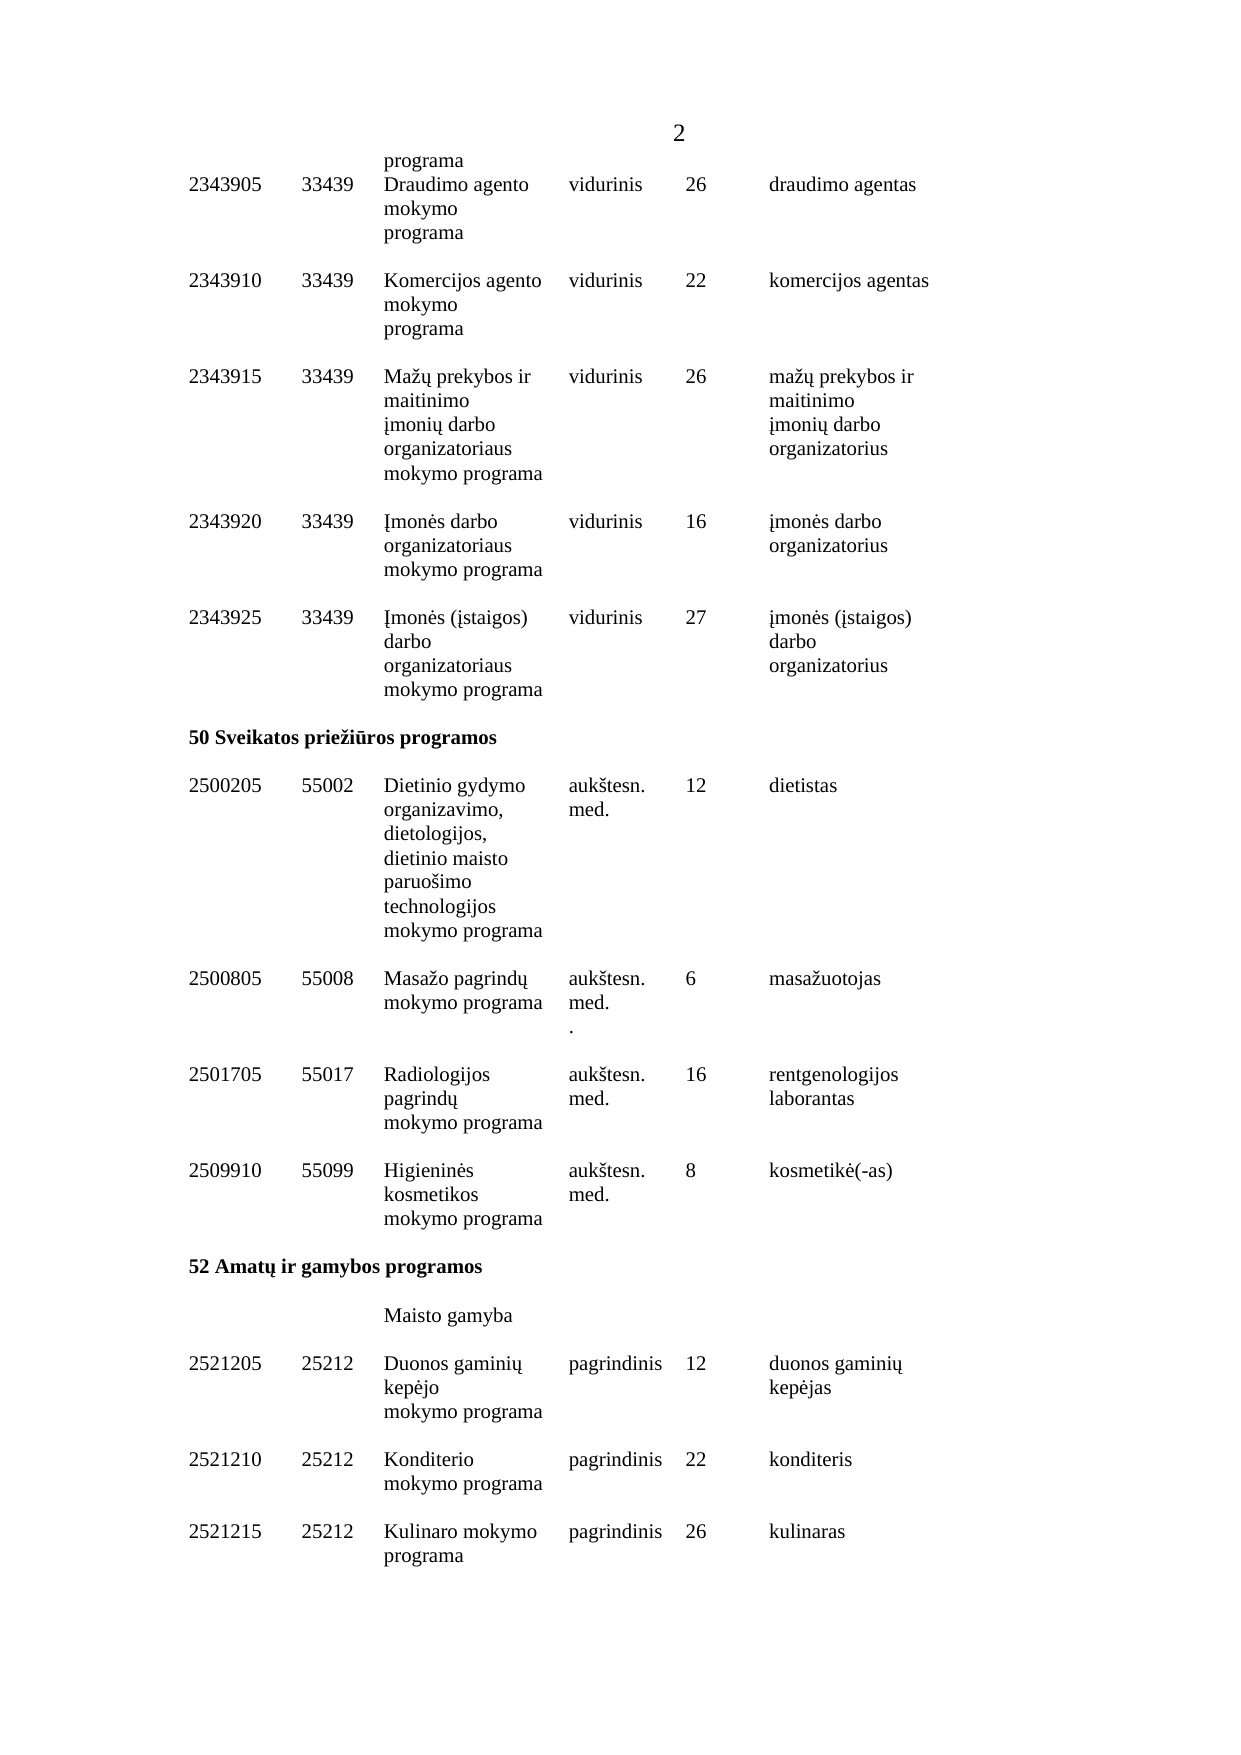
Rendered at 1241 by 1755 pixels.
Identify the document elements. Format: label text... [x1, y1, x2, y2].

table_cell [557, 1327, 674, 1351]
table_cell [177, 845, 290, 942]
table_cell [557, 220, 674, 244]
table_cell [975, 1399, 1078, 1423]
table_cell aukštesn. med. [557, 1062, 674, 1110]
table_cell [975, 1495, 1078, 1519]
table_cell [1078, 797, 1181, 821]
table_cell 52 Amatų ir gamybos programos [177, 1255, 975, 1278]
table_cell [1078, 1062, 1181, 1110]
table_cell [674, 557, 758, 581]
table_cell [1078, 172, 1181, 220]
table_cell [975, 1134, 1078, 1158]
table_cell [758, 1327, 975, 1351]
table_cell [674, 1303, 758, 1327]
table_cell 33439 [290, 172, 372, 220]
table_cell [290, 1303, 372, 1327]
table_cell Konditerio mokymo programa [373, 1447, 557, 1495]
table_cell [373, 581, 557, 605]
table_cell [758, 845, 975, 942]
table_cell [975, 1351, 1078, 1399]
table_cell draudimo agentas [758, 172, 975, 220]
table_cell med. [557, 797, 674, 821]
table_cell [177, 1134, 290, 1158]
table_cell [758, 1399, 975, 1423]
table_cell [975, 677, 1078, 701]
table_cell 2343905 [177, 172, 290, 220]
table_cell [1078, 821, 1181, 845]
table_cell [373, 1134, 557, 1158]
table_cell [1078, 653, 1181, 677]
table_cell Dietinio gydymo organizavimo, dietologijos, dietinio maisto paruošimo technologijos mokymo programa [373, 773, 557, 942]
table_cell dietistas [758, 773, 975, 797]
table_cell [1078, 701, 1181, 725]
table_cell [758, 485, 975, 508]
table_cell [177, 1423, 290, 1447]
table_cell [758, 244, 975, 268]
table_cell [975, 1327, 1078, 1351]
table_cell [373, 1327, 557, 1351]
table_cell [758, 1206, 975, 1230]
table_cell [975, 364, 1078, 412]
table_cell [1078, 485, 1181, 508]
table_cell 2500205 [177, 773, 290, 797]
table_cell [975, 821, 1078, 845]
table_cell Duonos gaminių kepėjo [373, 1351, 557, 1399]
table_cell [975, 1158, 1078, 1206]
table_cell [975, 1038, 1078, 1062]
table_cell 2501705 [177, 1062, 290, 1110]
table_cell [290, 701, 372, 725]
table_cell [557, 1110, 674, 1134]
table_cell [975, 460, 1078, 484]
table_cell [975, 1110, 1078, 1134]
table_cell [373, 942, 557, 966]
table_cell [975, 1062, 1078, 1110]
table_cell [1078, 412, 1181, 460]
table_cell 55017 [290, 1062, 372, 1110]
table_cell [674, 701, 758, 725]
table_cell [177, 701, 290, 725]
table_cell Draudimo agento mokymo [373, 172, 557, 220]
table_cell [1078, 244, 1181, 268]
table_cell [1078, 509, 1181, 557]
table_cell [1078, 316, 1181, 340]
table_cell [177, 557, 290, 581]
table_cell [674, 1567, 758, 1591]
table_cell [975, 1014, 1078, 1038]
table_cell programa [373, 316, 557, 340]
table_cell kosmetikė(-as) [758, 1158, 975, 1206]
table_cell 2343910 [177, 268, 290, 316]
table_cell 55099 [290, 1158, 372, 1206]
table_cell [674, 797, 758, 821]
table_cell [557, 244, 674, 268]
table_cell [177, 749, 290, 773]
table_cell [1078, 1134, 1181, 1158]
table_cell [177, 148, 290, 172]
table_cell Masažo pagrindų mokymo programa [373, 966, 557, 1038]
table_cell [290, 1206, 372, 1230]
table_cell [557, 1303, 674, 1327]
table_cell [975, 605, 1078, 653]
table_cell [557, 485, 674, 508]
table_cell 16 [674, 509, 758, 557]
table_cell 2343920 [177, 509, 290, 557]
table_cell [674, 244, 758, 268]
table_cell Kulinaro mokymo programa [373, 1519, 557, 1567]
table_cell [674, 316, 758, 340]
table_cell [177, 244, 290, 268]
table_cell programa [373, 220, 557, 244]
table_cell Radiologijos pagrindų mokymo programa [373, 1062, 557, 1134]
table_cell [1078, 557, 1181, 581]
table_cell [290, 1230, 372, 1254]
table_cell [975, 1567, 1078, 1591]
table_cell pagrindinis [557, 1447, 674, 1495]
table_cell [290, 1423, 372, 1447]
table_cell [975, 581, 1078, 605]
table_cell [557, 845, 674, 942]
table_cell [177, 460, 290, 484]
table_cell [290, 1399, 372, 1423]
table_cell rentgenologijos laborantas [758, 1062, 975, 1110]
table_cell [758, 1134, 975, 1158]
table_cell [975, 749, 1078, 773]
table_cell [758, 1303, 975, 1327]
table_cell Įmonės (įstaigos) darbo organizatoriaus mokymo programa [373, 605, 557, 701]
table_cell [758, 1038, 975, 1062]
table_cell [290, 244, 372, 268]
table_cell [557, 340, 674, 364]
table_cell 25212 [290, 1519, 372, 1567]
table_cell [674, 1134, 758, 1158]
table_cell [290, 340, 372, 364]
table_cell 55008 [290, 966, 372, 1014]
table_cell [975, 1230, 1078, 1254]
table_cell [1078, 1038, 1181, 1062]
table_cell [1078, 220, 1181, 244]
table_cell organizatorius [758, 653, 975, 677]
table_cell [290, 485, 372, 508]
table_cell [290, 148, 372, 172]
table_cell [373, 1495, 557, 1519]
table_cell [674, 1110, 758, 1134]
table_cell [975, 172, 1078, 220]
table_cell [177, 677, 290, 701]
table_cell [177, 1567, 290, 1591]
table_cell vidurinis [557, 509, 674, 557]
table_cell [975, 1303, 1078, 1327]
table_cell [1078, 1567, 1181, 1591]
table_cell [975, 1423, 1078, 1447]
table_cell [758, 316, 975, 340]
table_cell 2509910 [177, 1158, 290, 1206]
table_cell [557, 581, 674, 605]
table_cell [975, 1255, 1078, 1278]
table_cell [975, 412, 1078, 460]
table_cell [674, 460, 758, 484]
table_cell [557, 1423, 674, 1447]
table_cell [373, 1038, 557, 1062]
table_cell 6 [674, 966, 758, 1014]
table_cell 33439 [290, 605, 372, 653]
table_cell [290, 316, 372, 340]
table_cell [557, 1230, 674, 1254]
table_cell įmonių darbo organizatoriaus [373, 412, 557, 460]
table_cell [290, 412, 372, 460]
table_cell [674, 942, 758, 966]
table_cell Komercijos agento mokymo [373, 268, 557, 316]
table_cell [177, 1230, 290, 1254]
table_cell [674, 653, 758, 677]
table_cell 33439 [290, 268, 372, 316]
table_cell įmonės darbo organizatorius [758, 509, 975, 557]
table_cell [1078, 148, 1181, 172]
table_cell [1078, 268, 1181, 316]
table_cell [1078, 1495, 1181, 1519]
table_cell [1078, 364, 1181, 412]
table_cell [290, 1134, 372, 1158]
table_cell [557, 316, 674, 340]
table_cell aukštesn. [557, 773, 674, 797]
table_cell [975, 797, 1078, 821]
table_cell [177, 821, 290, 845]
table_cell [290, 653, 372, 677]
table_cell 22 [674, 268, 758, 316]
table_cell [373, 1567, 557, 1591]
table_cell [1078, 581, 1181, 605]
table_cell 25212 [290, 1351, 372, 1399]
table_cell [373, 244, 557, 268]
table_cell [290, 1327, 372, 1351]
table_cell pagrindinis [557, 1519, 674, 1567]
table_cell [290, 557, 372, 581]
table_cell [1078, 1230, 1181, 1254]
table_cell [557, 821, 674, 845]
table_cell įmonių darbo organizatorius [758, 412, 975, 460]
table_cell [1078, 1206, 1181, 1230]
table_cell [975, 1447, 1078, 1495]
table_cell [1078, 1014, 1181, 1038]
table_cell [1078, 845, 1181, 942]
table_cell [975, 773, 1078, 797]
table_cell 27 [674, 605, 758, 653]
table_cell [373, 1230, 557, 1254]
table_cell [1078, 749, 1181, 773]
table_cell [975, 725, 1078, 749]
table_cell [177, 1495, 290, 1519]
table_cell [674, 1399, 758, 1423]
table_cell [975, 1279, 1078, 1303]
table_cell [975, 653, 1078, 677]
table_cell [975, 1519, 1078, 1567]
table_cell vidurinis [557, 605, 674, 653]
table_cell mokymo programa [373, 1399, 557, 1423]
table_cell [557, 1279, 674, 1303]
table_cell aukštesn. med. [557, 1158, 674, 1206]
table_cell 25212 [290, 1447, 372, 1495]
table_cell [674, 677, 758, 701]
table_cell [373, 701, 557, 725]
table_cell [177, 316, 290, 340]
table_cell [557, 1399, 674, 1423]
table_cell [674, 749, 758, 773]
table_cell 26 [674, 364, 758, 412]
table_cell [674, 1327, 758, 1351]
table_cell [975, 244, 1078, 268]
table_cell [557, 460, 674, 484]
table_cell [373, 485, 557, 508]
table_cell Higieninės kosmetikos mokymo programa [373, 1158, 557, 1230]
table_cell [674, 581, 758, 605]
table_cell [290, 1014, 372, 1038]
table_cell [557, 1567, 674, 1591]
table_cell [290, 220, 372, 244]
table_cell [758, 677, 975, 701]
table_cell [975, 485, 1078, 508]
table_cell [557, 1206, 674, 1230]
table_cell [1078, 1447, 1181, 1495]
table_cell [674, 412, 758, 460]
table_cell [758, 1423, 975, 1447]
table_cell 2521215 [177, 1519, 290, 1567]
table_cell 2343915 [177, 364, 290, 412]
table_cell aukštesn. med. [557, 966, 674, 1014]
table_cell [373, 749, 557, 773]
table_cell programa [373, 148, 557, 172]
table_cell [674, 1038, 758, 1062]
table_cell [975, 509, 1078, 557]
table_cell [758, 557, 975, 581]
table_cell [758, 220, 975, 244]
table_cell [975, 942, 1078, 966]
table_cell Įmonės darbo organizatoriaus [373, 509, 557, 557]
table_cell pagrindinis [557, 1351, 674, 1399]
table_cell [674, 1279, 758, 1303]
table_cell [290, 460, 372, 484]
table_cell [177, 485, 290, 508]
table_cell [557, 557, 674, 581]
table_cell 55002 [290, 773, 372, 797]
table_cell [290, 749, 372, 773]
table_cell [1078, 942, 1181, 966]
table_cell 2343925 [177, 605, 290, 653]
table_cell [674, 485, 758, 508]
table_cell [290, 1110, 372, 1134]
table_cell [177, 653, 290, 677]
table_cell [557, 701, 674, 725]
table_cell [373, 1423, 557, 1447]
table_cell 22 [674, 1447, 758, 1495]
table_cell [1078, 1279, 1181, 1303]
table_cell [758, 1279, 975, 1303]
table_cell [758, 148, 975, 172]
table_cell [674, 821, 758, 845]
table_cell [177, 1279, 290, 1303]
table_cell [290, 581, 372, 605]
table_cell [290, 1495, 372, 1519]
table_cell 26 [674, 172, 758, 220]
table_cell [557, 1495, 674, 1519]
table_cell [177, 1014, 290, 1038]
table_cell [1078, 1110, 1181, 1134]
table_cell 26 [674, 1519, 758, 1567]
table_cell [674, 1423, 758, 1447]
table_cell [1078, 1327, 1181, 1351]
table_cell 2521205 [177, 1351, 290, 1399]
table_cell [975, 220, 1078, 244]
table_cell [557, 412, 674, 460]
table_cell kulinaras [758, 1519, 975, 1567]
table_cell [758, 460, 975, 484]
table_cell [1078, 340, 1181, 364]
table_cell [177, 1399, 290, 1423]
table_cell [975, 845, 1078, 942]
table_cell [758, 701, 975, 725]
table_cell [557, 749, 674, 773]
table_cell [674, 1230, 758, 1254]
table_cell [758, 1230, 975, 1254]
table_cell [674, 845, 758, 942]
table_cell [177, 1303, 290, 1327]
table_cell [290, 677, 372, 701]
table_cell [557, 677, 674, 701]
table_cell [758, 749, 975, 773]
table_cell [1078, 773, 1181, 797]
table_cell [177, 1110, 290, 1134]
table_cell duonos gaminių kepėjas [758, 1351, 975, 1399]
table_cell [674, 220, 758, 244]
table_cell [1078, 725, 1181, 749]
table_cell [373, 340, 557, 364]
table_cell vidurinis [557, 364, 674, 412]
table_cell [177, 797, 290, 821]
table_cell [1078, 1423, 1181, 1447]
table_cell įmonės (įstaigos) darbo [758, 605, 975, 653]
table_cell Mažų prekybos ir maitinimo [373, 364, 557, 412]
table_cell [758, 1567, 975, 1591]
table_cell [177, 581, 290, 605]
table_cell [975, 340, 1078, 364]
table_cell [177, 942, 290, 966]
table_cell [290, 845, 372, 942]
table_cell [758, 1110, 975, 1134]
table_cell Maisto gamyba [373, 1303, 557, 1327]
table_cell 2521210 [177, 1447, 290, 1495]
table_cell [290, 797, 372, 821]
table_cell [1078, 1519, 1181, 1567]
table_cell komercijos agentas [758, 268, 975, 316]
table_cell [1078, 1399, 1181, 1423]
table_cell 50 Sveikatos priežiūros programos [177, 725, 975, 749]
table_cell [373, 1279, 557, 1303]
table_cell [975, 1206, 1078, 1230]
table_cell [975, 268, 1078, 316]
table_cell [758, 797, 975, 821]
table_cell [1078, 460, 1181, 484]
table_cell [758, 581, 975, 605]
table_cell [290, 1279, 372, 1303]
table_cell [177, 220, 290, 244]
table_cell vidurinis [557, 268, 674, 316]
table_cell masažuotojas [758, 966, 975, 1014]
table_cell [557, 1038, 674, 1062]
table_cell [674, 1495, 758, 1519]
table_cell [758, 1014, 975, 1038]
table_cell 16 [674, 1062, 758, 1110]
table_cell [557, 148, 674, 172]
table_cell 33439 [290, 364, 372, 412]
table_cell mažų prekybos ir maitinimo [758, 364, 975, 412]
table_cell [290, 1567, 372, 1591]
table_cell [975, 316, 1078, 340]
table_cell [177, 1038, 290, 1062]
table_cell [674, 148, 758, 172]
table_cell konditeris [758, 1447, 975, 1495]
table_cell [975, 557, 1078, 581]
table_cell mokymo programa [373, 460, 557, 484]
table_cell [557, 653, 674, 677]
table_cell [1078, 1158, 1181, 1206]
table_cell [177, 412, 290, 460]
table_cell . [557, 1014, 674, 1038]
table_cell 33439 [290, 509, 372, 557]
table_cell 2500805 [177, 966, 290, 1014]
table_cell [177, 1206, 290, 1230]
table_cell [177, 1327, 290, 1351]
table_cell [758, 340, 975, 364]
table_cell 12 [674, 1351, 758, 1399]
table_cell [557, 1134, 674, 1158]
table_cell [975, 701, 1078, 725]
table_cell [975, 148, 1078, 172]
table_cell [1078, 1351, 1181, 1399]
table_cell [674, 1206, 758, 1230]
table_cell vidurinis [557, 172, 674, 220]
table_cell [1078, 1303, 1181, 1327]
table_cell [758, 942, 975, 966]
table_cell [758, 1495, 975, 1519]
table_cell 12 [674, 773, 758, 797]
table_cell [290, 1038, 372, 1062]
table_cell [674, 1014, 758, 1038]
table_cell [975, 966, 1078, 1014]
table_cell 8 [674, 1158, 758, 1206]
table_cell [1078, 605, 1181, 653]
table_cell [290, 821, 372, 845]
table_cell [1078, 677, 1181, 701]
table_cell [557, 942, 674, 966]
table_cell [1078, 966, 1181, 1014]
table_cell mokymo programa [373, 557, 557, 581]
table_cell [674, 340, 758, 364]
table_cell [177, 340, 290, 364]
table_cell [758, 821, 975, 845]
table_cell [290, 942, 372, 966]
table_cell [1078, 1255, 1181, 1278]
